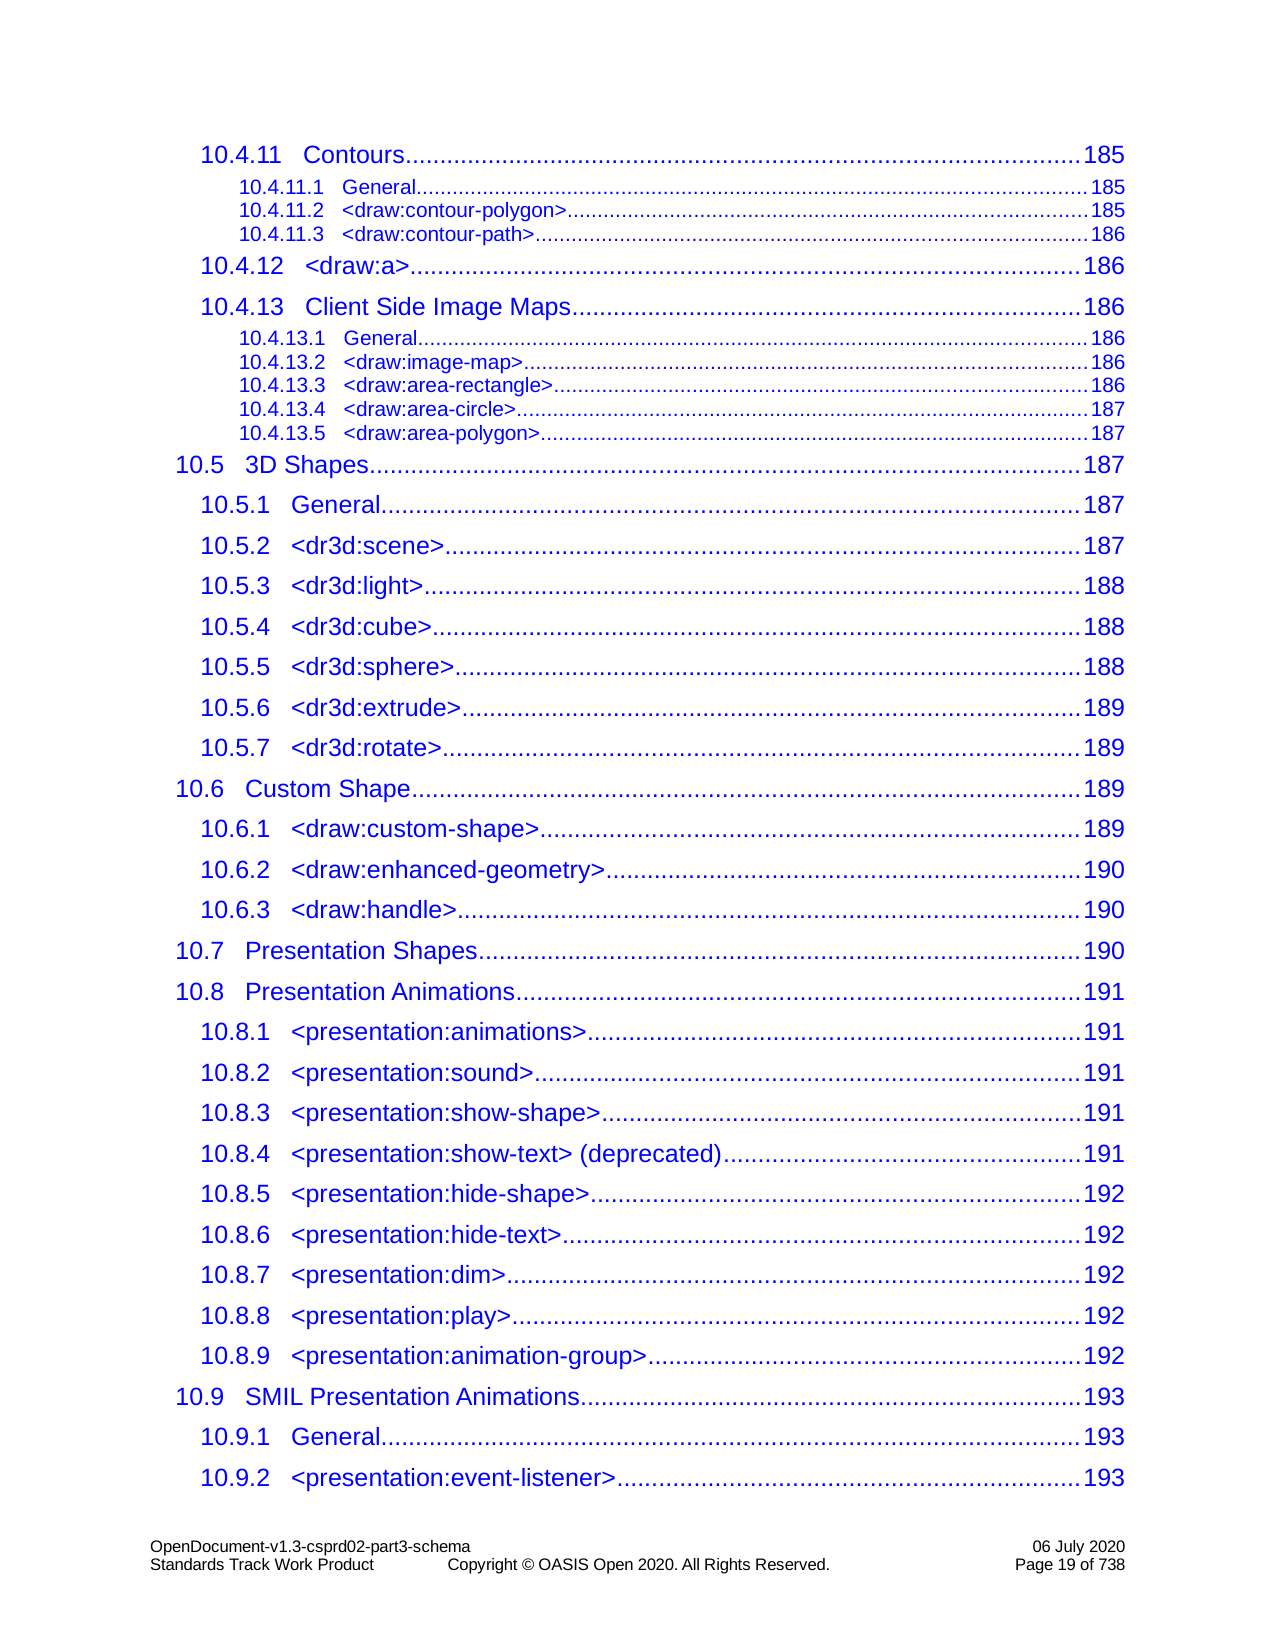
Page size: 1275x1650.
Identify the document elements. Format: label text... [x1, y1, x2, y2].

text 10.9.1 General 193 [200, 1423, 1125, 1451]
text 10.5 3D Shapes 187 [175, 451, 1125, 479]
text 10.4.12 <draw:a> 186 [200, 252, 1125, 280]
text 10.5.3 <dr3d:light> 188 [200, 572, 1125, 600]
text 10.4.11.1 General 185 [238, 175, 1125, 199]
text 10.7 Presentation Shapes 190 [175, 937, 1125, 965]
text 10.8.1 <presentation:animations> 191 [200, 1018, 1125, 1046]
text 10.8 Presentation Animations 191 [175, 977, 1125, 1006]
text 10.8.6 <presentation:hide-text> 192 [200, 1221, 1125, 1249]
text 10.6.3 <draw:handle> 190 [200, 896, 1125, 924]
text 10.8.2 <presentation:sound> 191 [200, 1058, 1125, 1087]
text 10.6.2 <draw:enhanced-geometry> 190 [200, 856, 1125, 884]
text 10.4.13.2 <draw:image-map> 186 [238, 350, 1125, 374]
text 10.6.1 <draw:custom-shape> 189 [200, 815, 1125, 843]
text 10.4.11.2 <draw:contour-polygon> 185 [238, 199, 1125, 222]
text 10.9.2 <presentation:event-listener> 193 [200, 1464, 1125, 1492]
text 10.8.3 <presentation:show-shape> 191 [200, 1099, 1125, 1127]
text 10.4.11.3 <draw:contour-path> 186 [238, 222, 1125, 246]
text 10.5.1 General 187 [200, 491, 1125, 519]
text 10.4.13.5 <draw:area-polygon> 187 [238, 421, 1125, 444]
text 10.5.4 <dr3d:cube> 188 [200, 613, 1125, 641]
text 10.8.7 <presentation:dim> 192 [200, 1261, 1125, 1289]
text 10.5.7 <dr3d:rotate> 189 [200, 734, 1125, 762]
text 10.6 Custom Shape 189 [175, 775, 1125, 803]
text 10.4.13 Client Side Image Maps 186 [200, 292, 1125, 321]
text 10.8.5 <presentation:hide-shape> 192 [200, 1180, 1125, 1208]
text 10.4.13.4 <draw:area-circle> 187 [238, 397, 1125, 421]
text 10.8.8 <presentation:play> 192 [200, 1302, 1125, 1330]
text 10.4.13.3 <draw:area-rectangle> 186 [238, 374, 1125, 397]
text 10.4.11 Contours 185 [200, 141, 1125, 169]
text 10.5.5 <dr3d:sphere> 188 [200, 653, 1125, 681]
text 10.5.6 <dr3d:extrude> 189 [200, 694, 1125, 722]
text 10.8.9 <presentation:animation-group> 192 [200, 1342, 1125, 1370]
text 10.4.13.1 General 186 [238, 327, 1125, 350]
text 10.8.4 <presentation:show-text> (deprecated) 191 [200, 1139, 1125, 1168]
text 10.9 SMIL Presentation Animations 193 [175, 1383, 1125, 1411]
text 10.5.2 <dr3d:scene> 187 [200, 532, 1125, 560]
